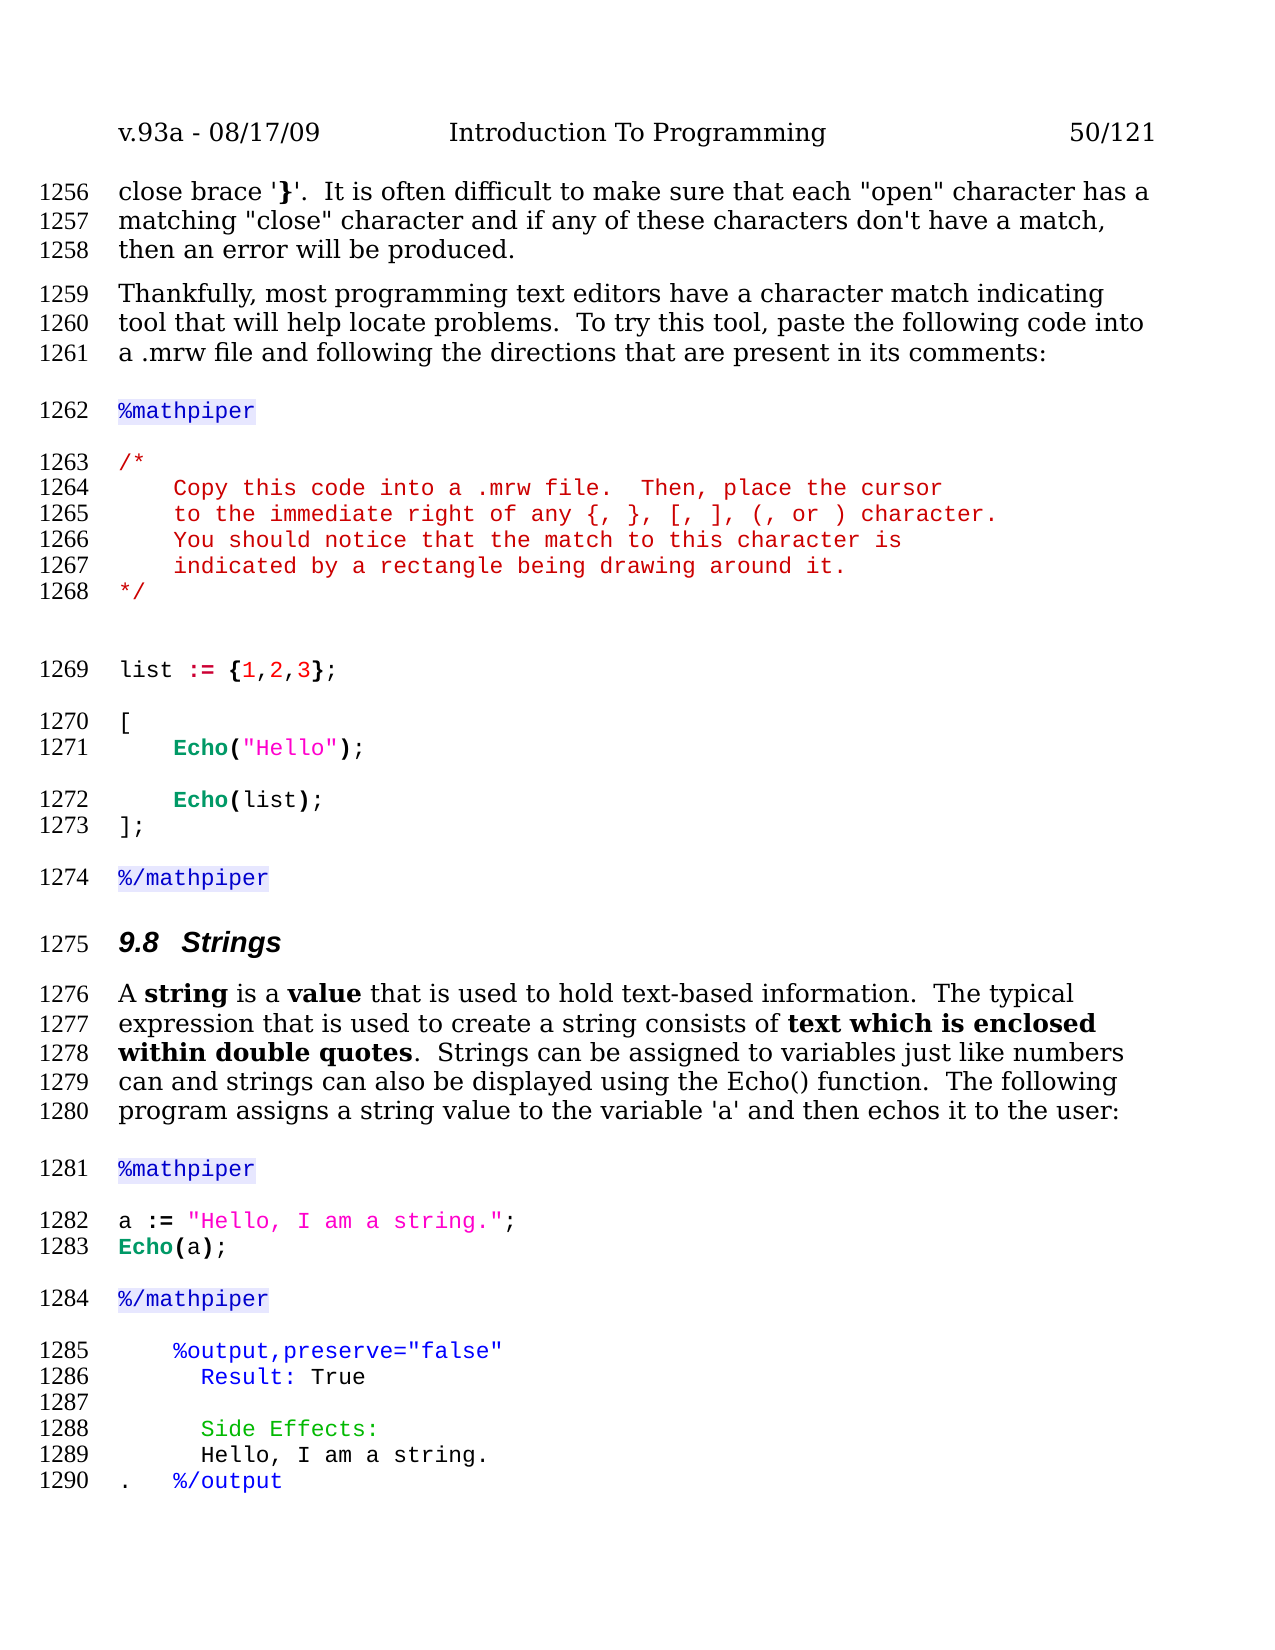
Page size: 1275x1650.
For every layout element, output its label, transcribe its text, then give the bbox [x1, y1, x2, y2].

text Hello, I am a string. [118, 1443, 1157, 1469]
text /* [118, 451, 1157, 477]
text Echo("Hello"); [118, 736, 1157, 762]
text Copy this code into a .mrw file. Then, place the cursor [118, 477, 1157, 503]
text a := "Hello, I am a string."; [118, 1209, 1157, 1236]
text to the immediate right of any {, }, [, ], (, or ) character. [118, 503, 1157, 529]
text list := {1,2,3}; [118, 658, 1157, 684]
text Echo(list); [118, 788, 1157, 814]
text A string is a value that is used to hold text-based information. The typical expression that is used to create a string consists of text which is enclosed within double quotes. Strings can be assigned to variables just like numbers can and strings can also be displayed using the Echo() function. The following program assigns a string value to the variable 'a' and then echos it to the user: [118, 979, 1157, 1126]
text Thankfully, most programming text editors have a character match indicating tool that will help locate problems. To try this tool, paste the following code into a .mrw file and following the directions that are present in its comments: [118, 279, 1157, 367]
text */ [118, 581, 1157, 606]
text close brace '}'. It is often difficult to make sure that each "open" character has a matching "close" character and if any of these characters don't have a match, then an error will be produced. [118, 177, 1157, 264]
subtitle Strings [118, 925, 1157, 958]
text %output,preserve="false" [118, 1339, 1157, 1365]
text indicated by a rectangle being drawing around it. [118, 554, 1157, 581]
text You should notice that the match to this character is [118, 529, 1157, 554]
text Result: True [118, 1365, 1157, 1391]
text Echo(a); [118, 1236, 1157, 1261]
text %/mathpiper [118, 1287, 1157, 1313]
text . %/output [118, 1469, 1157, 1495]
text %/mathpiper [118, 866, 1157, 892]
text Side Effects: [118, 1417, 1157, 1443]
text %mathpiper [118, 1158, 1157, 1184]
text [ [118, 710, 1157, 736]
text ]; [118, 814, 1157, 840]
text %mathpiper [118, 399, 1157, 425]
